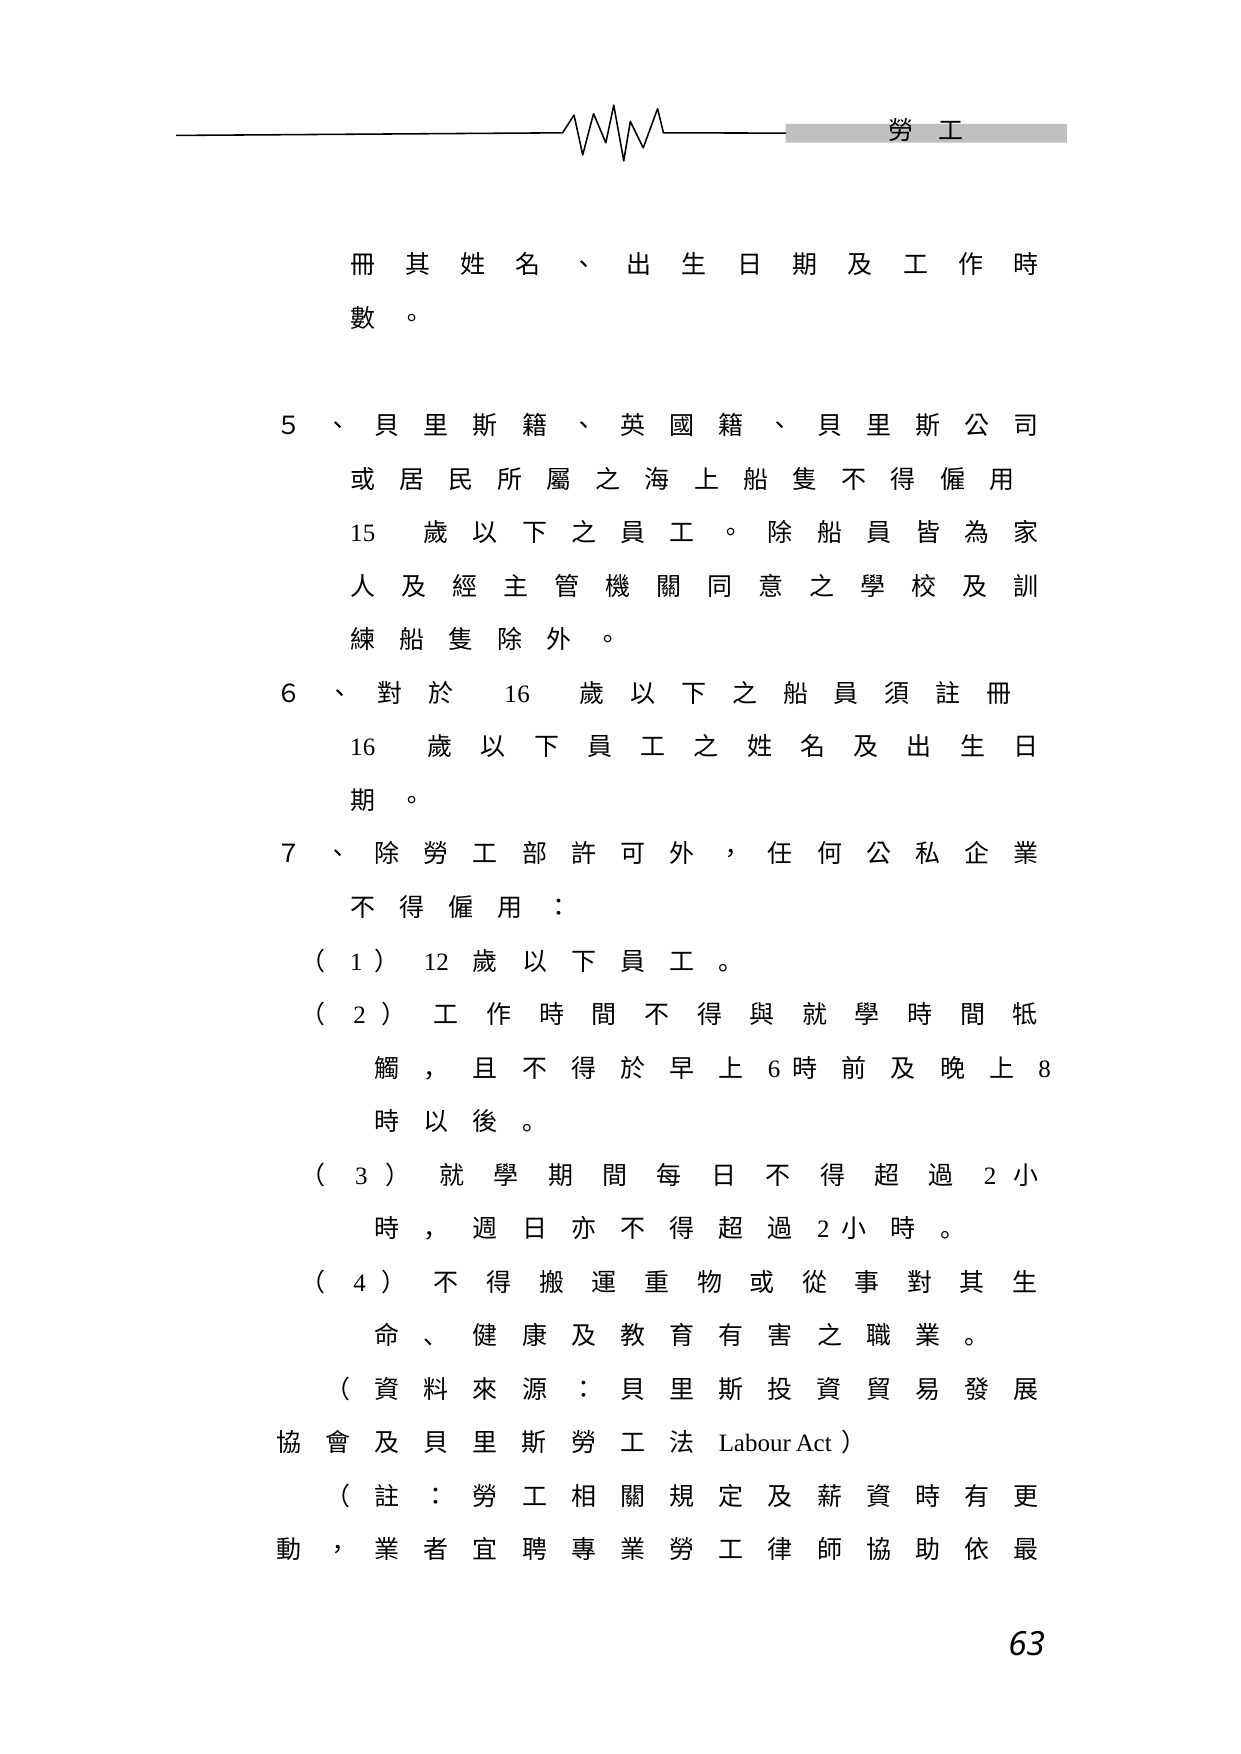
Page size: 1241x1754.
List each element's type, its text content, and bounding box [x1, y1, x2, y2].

text （2）工作時間不得與就學時間牴觸，且不得於早上6時前及晚上8時以後。 [301, 986, 1063, 1146]
text （3）就學期間每日不得超過2小時，週日亦不得超過2小時。 [301, 1146, 1063, 1253]
text ５、貝里斯籍、英國籍、貝里斯公司或居民所屬之海上船隻不得僱用15歲以下之員工。除船員皆為家人及經主管機關同意之學校及訓練船隻除外。 [276, 397, 1063, 664]
text ７、除勞工部許可外，任何公私企業不得僱用： [276, 825, 1063, 932]
text （4）不得搬運重物或從事對其生命、健康及教育有害之職業。 [301, 1253, 1063, 1361]
text ６、對於16歲以下之船員須註冊16歲以下員工之姓名及出生日期。 [276, 664, 1063, 825]
text （註：勞工相關規定及薪資時有更動，業者宜聘專業勞工律師協助依最 [276, 1468, 1063, 1575]
text 冊其姓名、出生日期及工作時數。 [276, 236, 1063, 343]
text （1）12歲以下員工。 [301, 932, 1063, 986]
text （資料來源：貝里斯投資貿易發展協會及貝里斯勞工法Labour Act） [276, 1361, 1063, 1468]
